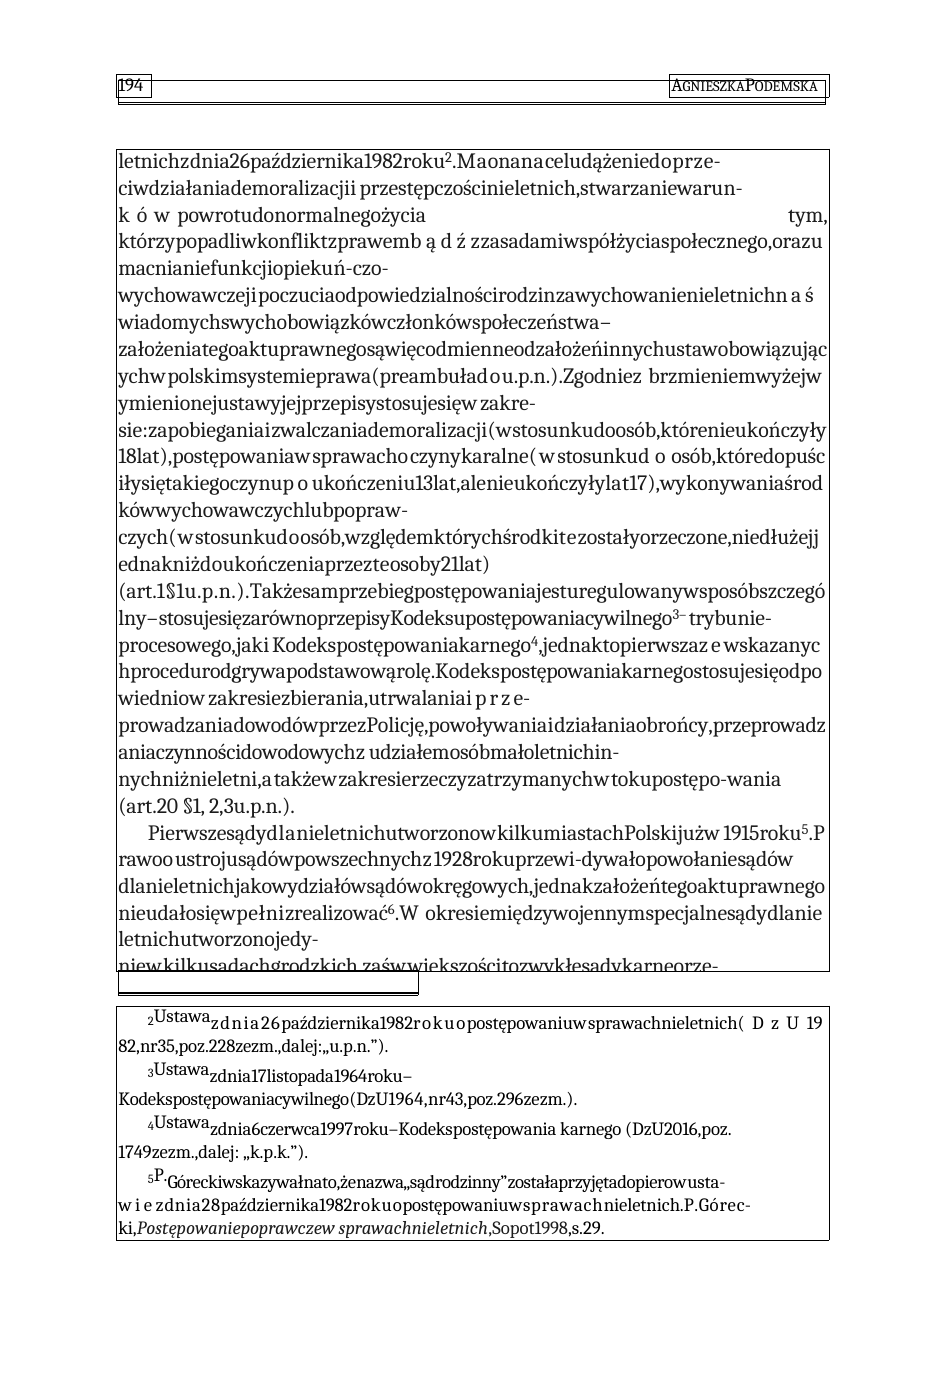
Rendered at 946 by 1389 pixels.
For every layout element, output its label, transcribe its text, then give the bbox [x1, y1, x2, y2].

text AGNIESZKAPODEMSKA [671, 75, 829, 96]
text letnichzdnia26października1982roku2.Maonanaceludążeniedoprze-ciwdziałaniademoralizacjiiprzestępczościnieletnich,stwarzaniewarun-kówpowrotudonormalnegożycia tym, którzypopadliwkonfliktzprawembądźzzasadamiwspółżyciaspołecznego,orazumacnianiefunkcjiopiekuń-czo-wychowawczejipoczuciaodpowiedzialnościrodzinzawychowanienieletnichnaświadomychswychobowiązkówczłonkówspołeczeństwa–założeniategoaktuprawnegosąwięcodmienneodzałożeńinnychustawobowiązującychwpolskimsystemieprawa(preambuładou.p.n.).Zgodniezbrzmieniemwyżejwymienionejustawyjejprzepisystosujesięwzakre-sie:zapobieganiaizwalczaniademoralizacji(wstosunkudoosób,którenieukończyły18lat),postępowaniawsprawachoczynykaralne(wstosunkudoosób,któredopuściłysiętakiegoczynupoukończeniu13lat,alenieukończyłylat17),wykonywaniaśrodkówwychowawczychlubpopraw-czych(wstosunkudoosób,względemktórychśrodkitezostałyorzeczone,niedłużejjednakniżdoukończeniaprzezteosoby21lat)(art.1§1u.p.n.).Takżesamprzebiegpostępowaniajesturegulowanywsposóbszczególny–stosujesięzarównoprzepisyKodeksupostępowaniacywilnego3–trybunie-procesowego,jakiKodekspostępowaniakarnego4,jednaktopierwszazewskazanychprocedurodgrywapodstawowąrolę.Kodekspostępowaniakarnegostosujesięodpowiedniowzakresiezbierania,utrwalaniaiprze-prowadzaniadowodówprzezPolicję,powoływaniaidziałaniaobrońcy,przeprowadzaniaczynnościdowodowychzudziałemosóbmałoletnichin-nychniżnieletni,atakżewzakresierzeczyzatrzymanychwtokupostępo-wania (art.20 §1, 2,3u.p.n.). [118, 150, 828, 819]
text PierwszesądydlanieletnichutworzonowkilkumiastachPolskijużw1915roku5.Prawooustrojusądówpowszechnychz1928rokuprzewi-dywałopowołaniesądów dlanieletnichjakowydziałówsądówokręgowych,jednakzałożeńtegoaktuprawnegonieudałosięwpełnizrealizować6.Wokresiemiędzywojennymspecjalnesądydlanieletnichutworzonojedy-niewkilkusądachgrodzkich,zaśwwiększościtozwykłesądykarneorze- [118, 820, 827, 971]
text 2Ustawazdnia26października1982rokuopostępowaniuwsprawachnieletnich(DzU1982,nr35,poz.228zezm.,dalej:„u.p.n.”). [118, 1007, 827, 1057]
text [118, 75, 151, 80]
text 1749zezm.,dalej: „k.p.k.”). [118, 1141, 829, 1163]
text 194 [119, 81, 151, 96]
text 4Ustawazdnia6czerwca1997roku–Kodekspostępowania karnego (DzU2016,poz. [148, 1111, 829, 1140]
text 5P.Góreckiwskazywałnato,żenazwa„sądrodzinny”zostałaprzyjętadopierowusta-wiezdnia28października1982rokuopostępowaniuwsprawachnieletnich.P.Górec-ki,Postępowaniepoprawczew sprawachnieletnich,Sopot1998,s.29. [118, 1164, 827, 1239]
text 3Ustawazdnia17listopada1964roku–Kodekspostępowaniacywilnego(DzU1964,nr43,poz.296zezm.). [118, 1058, 827, 1110]
